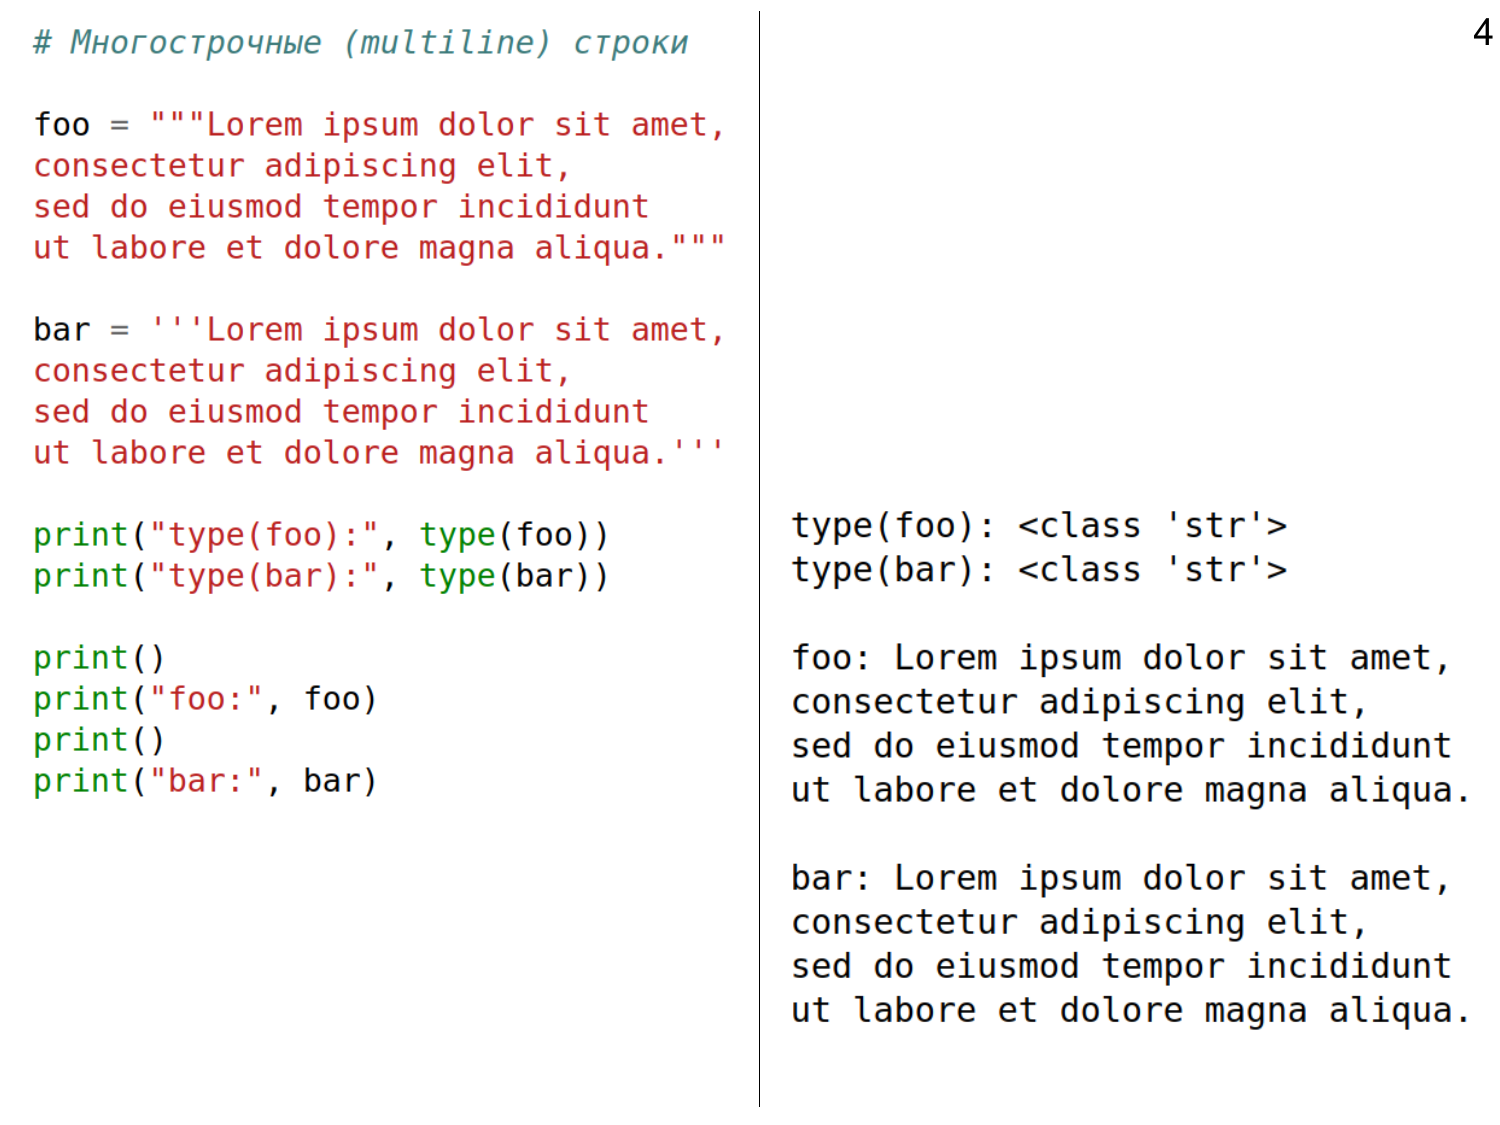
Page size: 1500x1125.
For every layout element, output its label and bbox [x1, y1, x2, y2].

picture [783, 501, 1478, 1035]
picture [21, 15, 746, 811]
